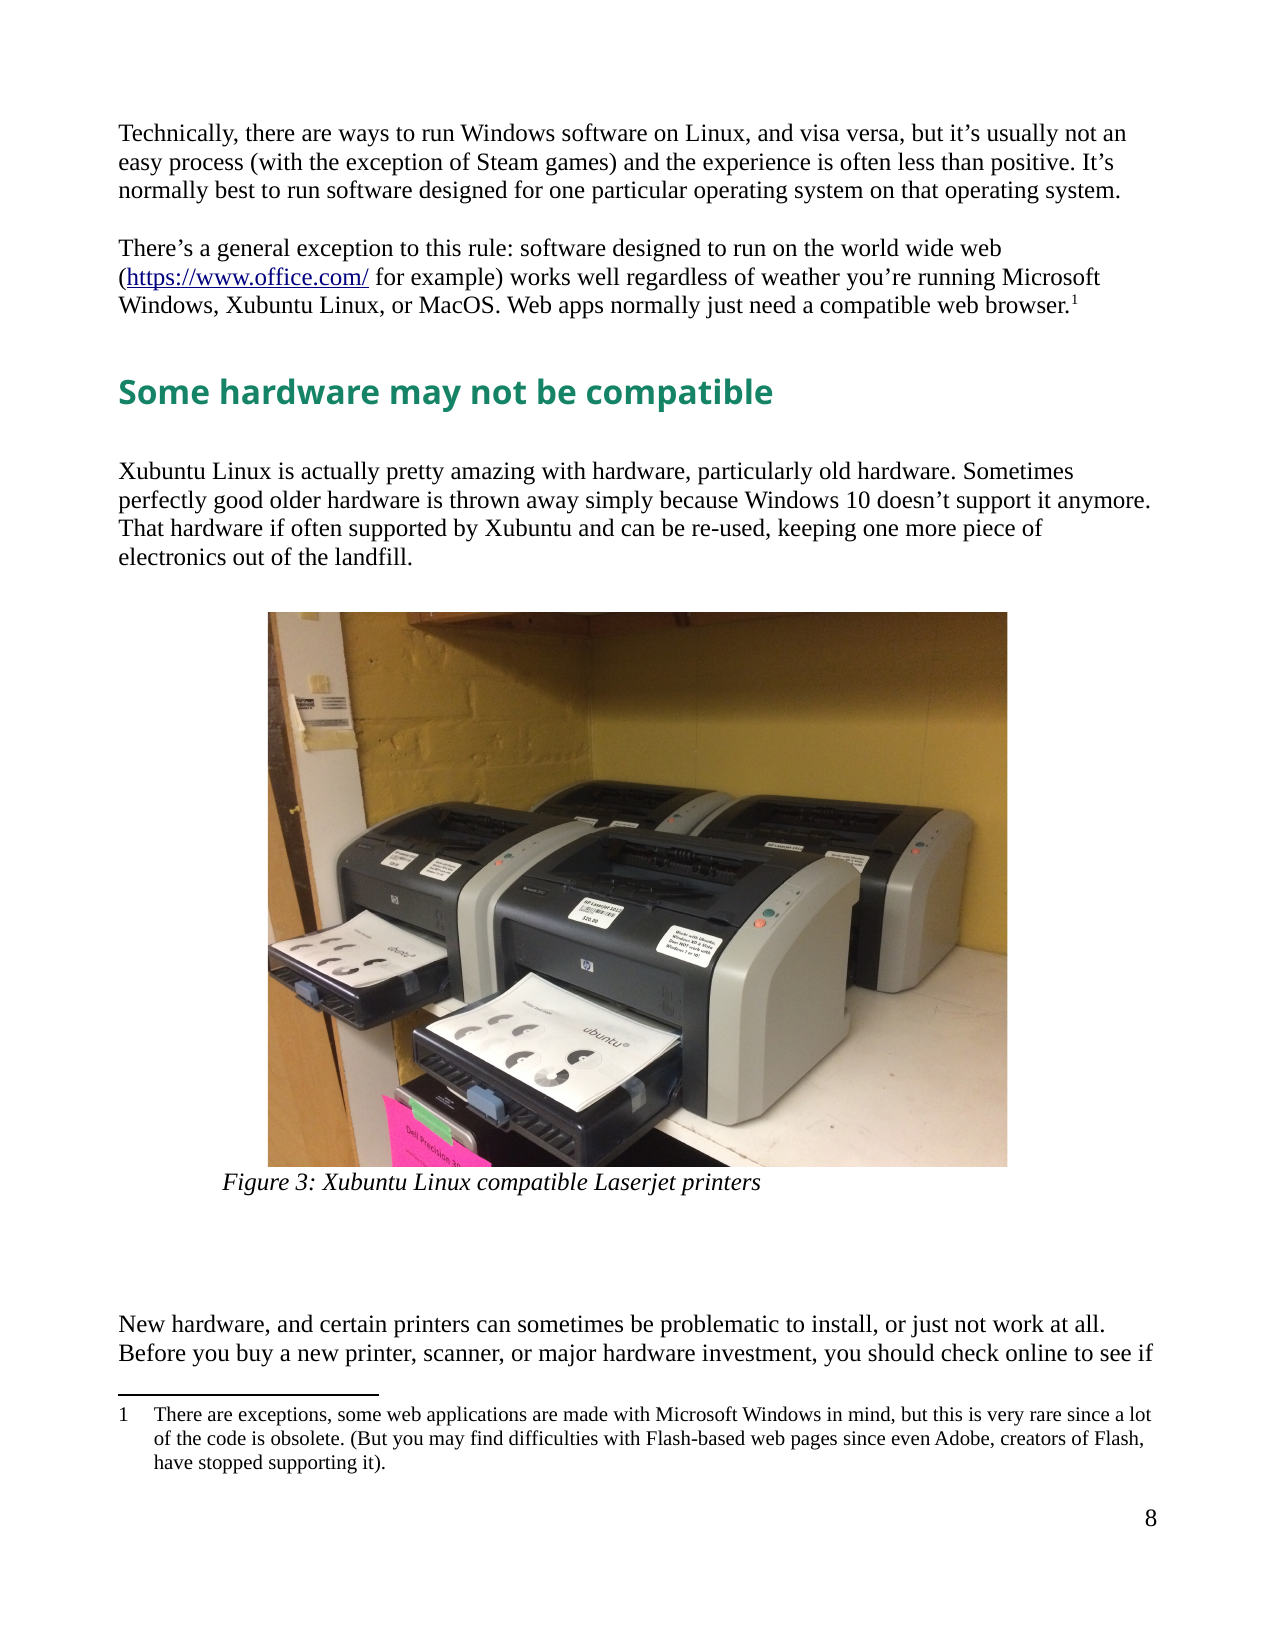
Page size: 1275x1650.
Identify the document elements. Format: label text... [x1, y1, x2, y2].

picture [267, 612, 1008, 1167]
subtitle Some hardware may not be compatible [118, 369, 1157, 415]
text There’s a general exception to this rule: software designed to run on the world wide web (https://www.office.com/ for example) works well regardless of weather you’re running Microsoft Windows, Xubuntu Linux, or MacOS. Web apps normally just need a compatible web browser. [118, 233, 1157, 319]
text Technically, there are ways to run Windows software on Linux, and visa versa, but it’s usually not an easy process (with the exception of Steam games) and the experience is often less than positive. It’s normally best to run software designed for one particular operating system on that operating system. [118, 118, 1157, 204]
text Xubuntu Linux is actually pretty amazing with hardware, particularly old hardware. Sometimes perfectly good older hardware is thrown away simply because Windows 10 doesn’t support it anymore. That hardware if often supported by Xubuntu and can be re-used, keeping one more piece of electronics out of the landfill. [118, 456, 1157, 571]
text There are exceptions, some web applications are made with Microsoft Windows in mind, but this is very rare since a lot of the code is obsolete. (But you may find difficulties with Flash-based web pages since even Adobe, creators of Flash, have stopped supporting it). [118, 1401, 1157, 1474]
text New hardware, and certain printers can sometimes be problematic to install, or just not work at all. Before you buy a new printer, scanner, or major hardware investment, you should check online to see if [118, 1309, 1157, 1366]
text Figure 3: Xubuntu Linux compatible Laserjet printers [222, 1167, 1053, 1195]
